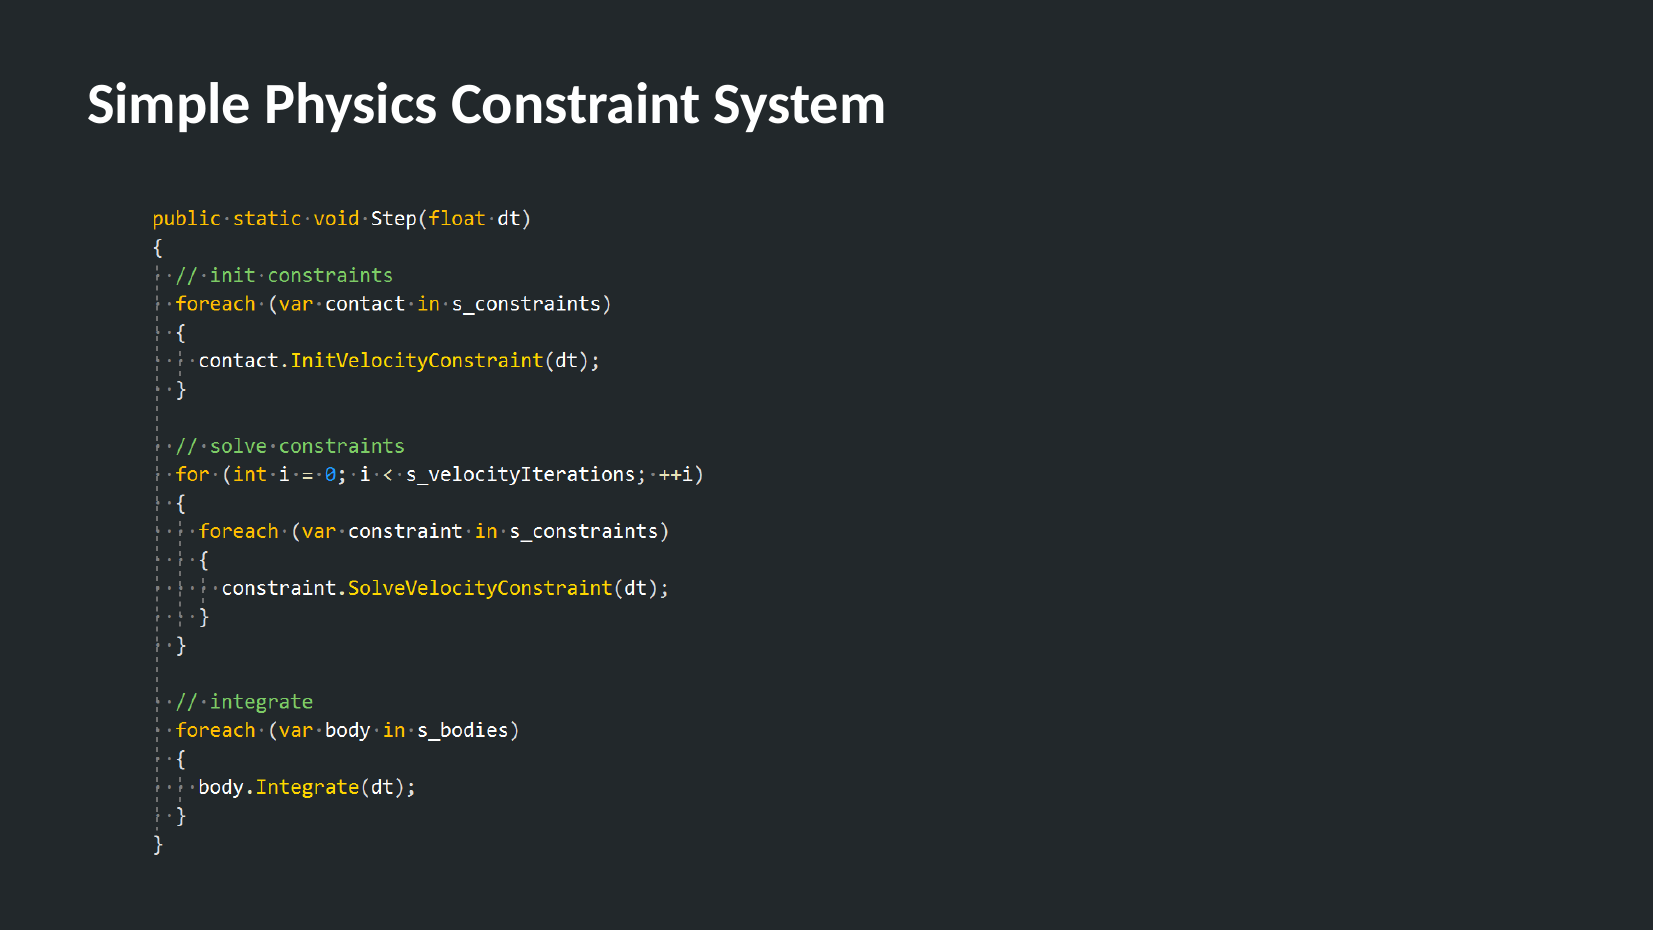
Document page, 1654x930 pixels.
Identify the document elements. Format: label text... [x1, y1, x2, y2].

text_box Simple Physics Constraint System [72, 72, 1363, 221]
picture [150, 204, 706, 861]
